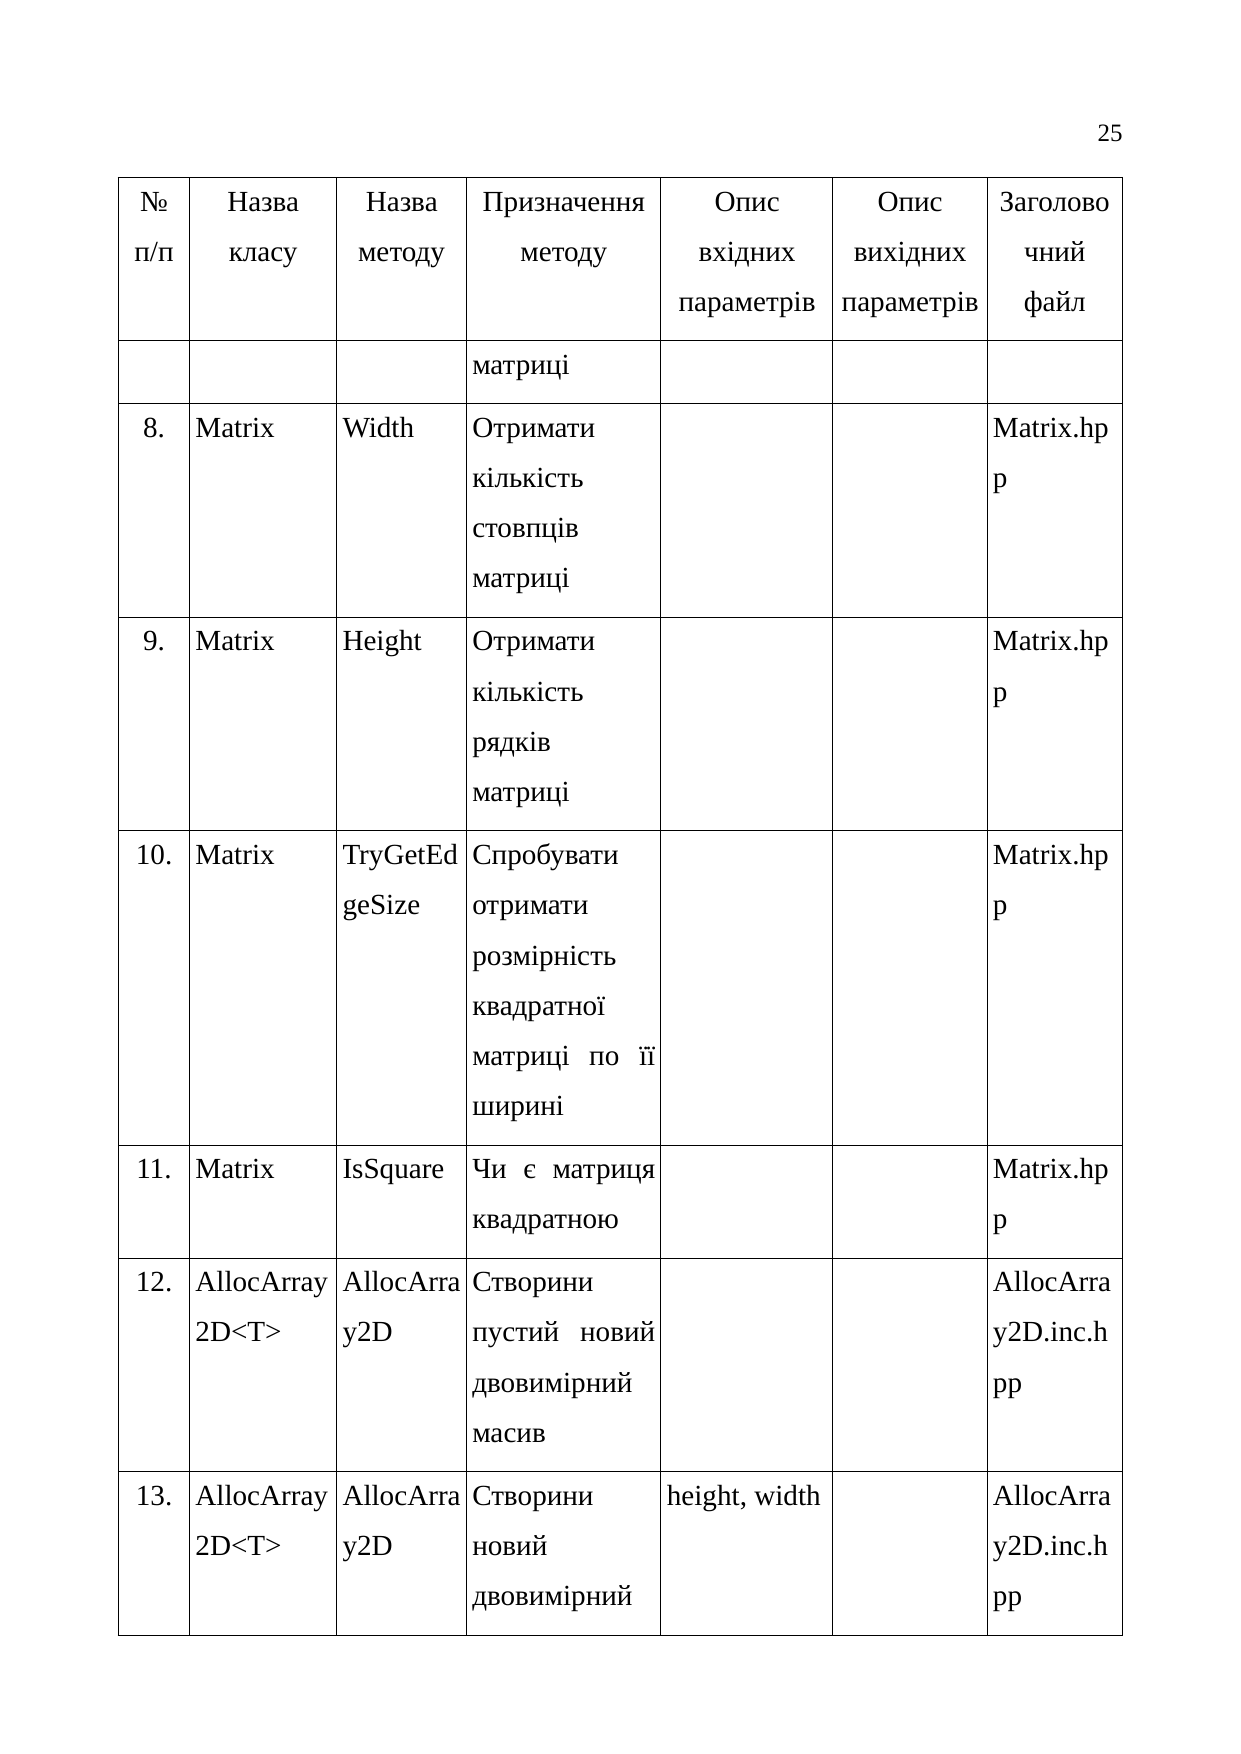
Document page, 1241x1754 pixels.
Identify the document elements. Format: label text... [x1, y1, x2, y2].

table_cell Matrix [190, 1146, 336, 1257]
table_cell матриці [467, 341, 660, 403]
table_cell [661, 404, 832, 617]
table_cell 12. [119, 1259, 189, 1471]
table_cell TryGetEdgeSize [337, 831, 466, 1144]
table_cell [833, 341, 987, 403]
table_cell [119, 341, 189, 403]
table_cell 9. [119, 618, 189, 830]
table_cell Спробувати отримати розмірність квадратної матриці по її ширині [467, 831, 660, 1144]
table_cell [661, 341, 832, 403]
table_cell AllocArray2D<T> [190, 1259, 336, 1471]
table_header Назва класу [190, 178, 336, 340]
table_header Опис вхідних параметрів [661, 178, 832, 340]
table_cell Height [337, 618, 466, 830]
table_cell [833, 831, 987, 1144]
table_cell AllocArray2D<T> [190, 1472, 336, 1634]
table_cell AllocArray2D.inc.hpp [988, 1259, 1122, 1471]
table_header Назва методу [337, 178, 466, 340]
table_cell [833, 618, 987, 830]
table_cell 13. [119, 1472, 189, 1634]
table_cell 11. [119, 1146, 189, 1257]
table_cell IsSquare [337, 1146, 466, 1257]
table_cell [988, 341, 1122, 403]
table_cell AllocArray2D [337, 1259, 466, 1471]
table_cell Matrix [190, 618, 336, 830]
table_cell [833, 1472, 987, 1634]
table_header Заголовочний файл [988, 178, 1122, 340]
table_cell Matrix [190, 404, 336, 617]
table_cell [661, 831, 832, 1144]
table_cell Чи є матриця квадратною [467, 1146, 660, 1257]
table_cell height, width [661, 1472, 832, 1634]
table_cell Matrix [190, 831, 336, 1144]
table_cell Matrix.hpp [988, 404, 1122, 617]
table_cell [661, 1146, 832, 1257]
table_cell [337, 341, 466, 403]
table_cell [833, 404, 987, 617]
table_cell Створини пустий новий двовимірний масив [467, 1259, 660, 1471]
table_cell [190, 341, 336, 403]
table_cell [833, 1146, 987, 1257]
table_cell 10. [119, 831, 189, 1144]
table_cell [833, 1259, 987, 1471]
table_cell AllocArray2D.inc.hpp [988, 1472, 1122, 1634]
table_cell 8. [119, 404, 189, 617]
table_cell Отримати кількість стовпців матриці [467, 404, 660, 617]
table_cell Matrix.hpp [988, 618, 1122, 830]
table_header Призначення методу [467, 178, 660, 340]
table_cell Matrix.hpp [988, 831, 1122, 1144]
table_cell AllocArray2D [337, 1472, 466, 1634]
table_cell [661, 618, 832, 830]
table_cell Отримати кількість рядків матриці [467, 618, 660, 830]
table_cell Width [337, 404, 466, 617]
table_header № п/п [119, 178, 189, 340]
table_cell Matrix.hpp [988, 1146, 1122, 1257]
table_cell Створини новий двовимірний [467, 1472, 660, 1634]
table_cell [661, 1259, 832, 1471]
table_header Опис вихідних параметрів [833, 178, 987, 340]
